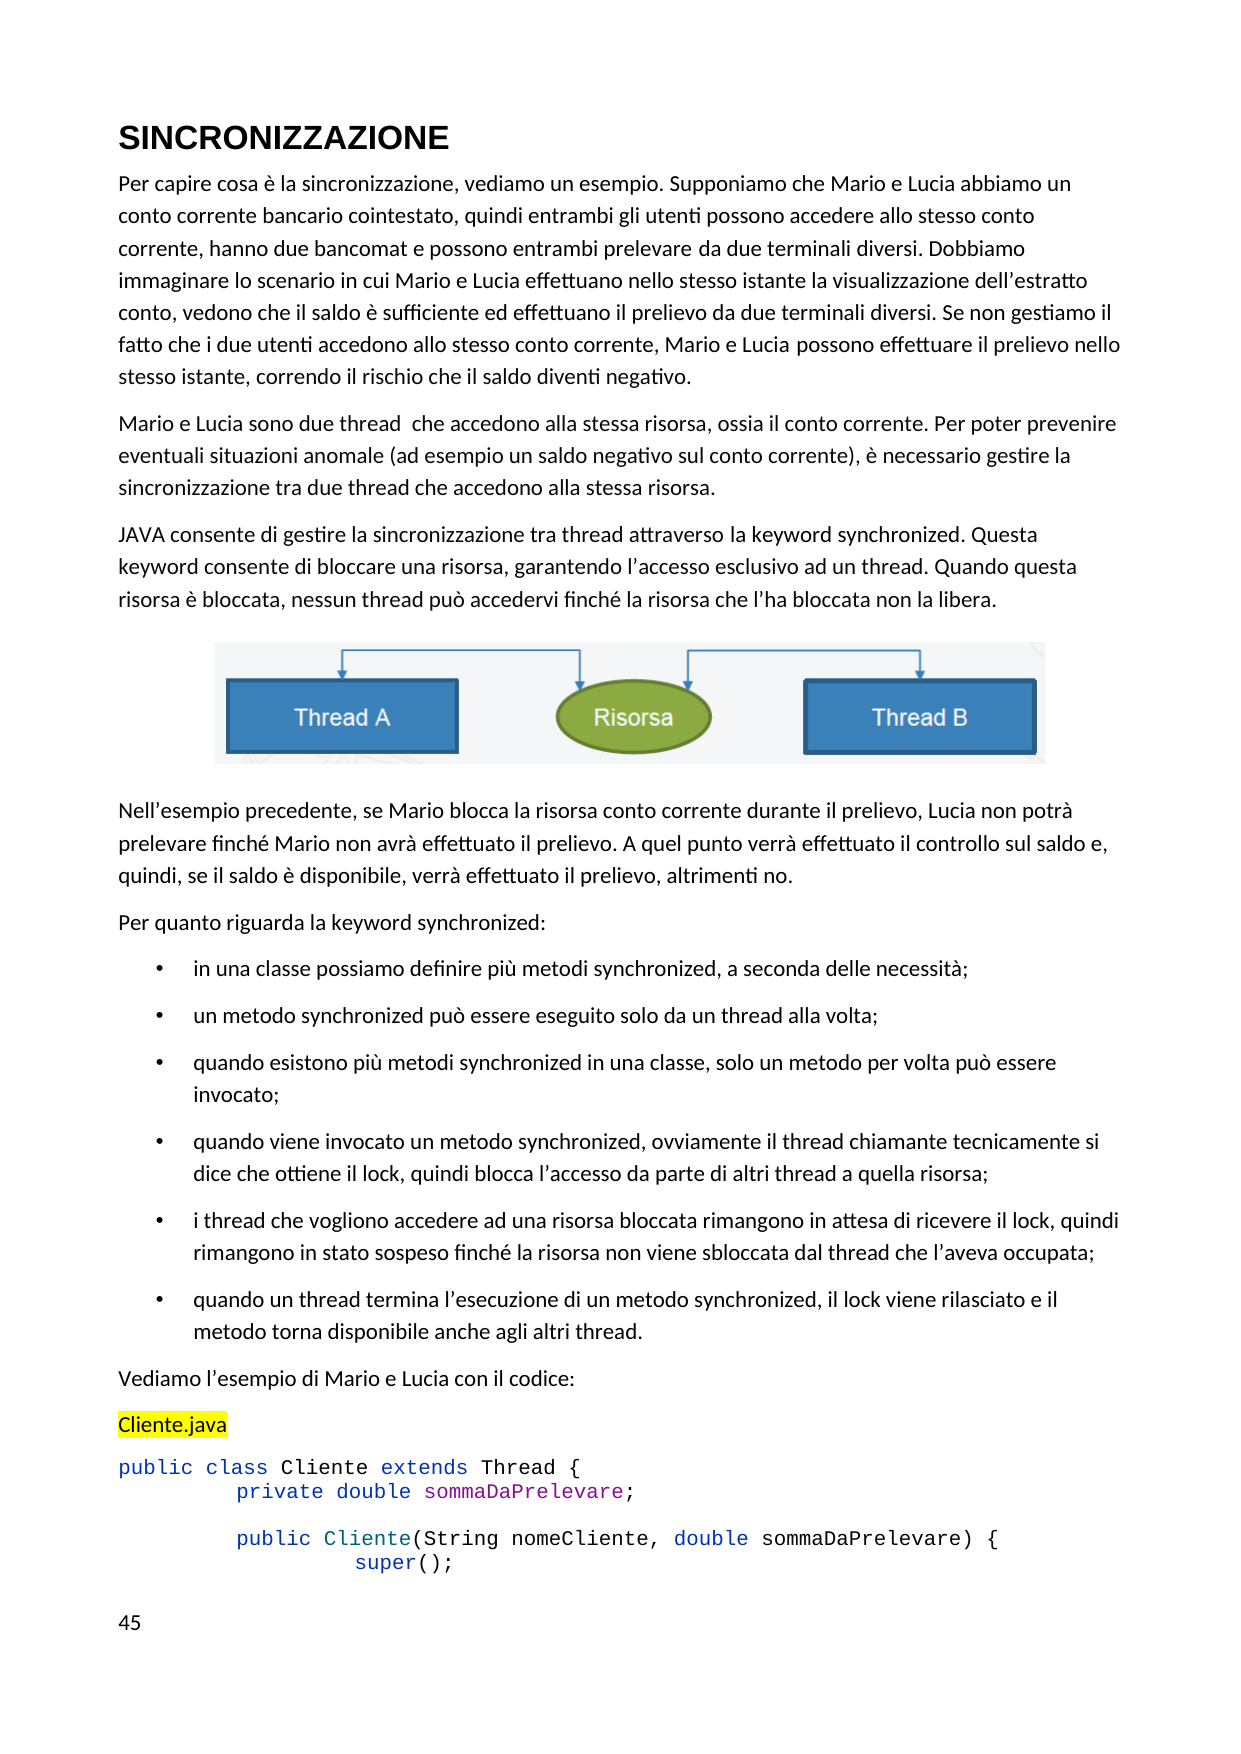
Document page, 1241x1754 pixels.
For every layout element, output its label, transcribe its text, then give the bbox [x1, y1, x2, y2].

list quando viene invocato un metodo synchronized, ovviamente il thread chiamante tecnicamente si dice che ottiene il lock, quindi blocca l’accesso da parte di altri thread a quella risorsa; [156, 1127, 1122, 1187]
list i thread che vogliono accedere ad una risorsa bloccata rimangono in attesa di ricevere il lock, quindi rimangono in stato sospeso finché la risorsa non viene sbloccata dal thread che l’aveva occupata; [156, 1206, 1122, 1266]
text Nell’esempio precedente, se Mario blocca la risorsa conto corrente durante il prelievo, Lucia non potrà prelevare finché Mario non avrà effettuato il prelievo. A quel punto verrà effettuato il controllo sul saldo e, quindi, se il saldo è disponibile, verrà effettuato il prelievo, altrimenti no. [118, 796, 1122, 889]
list in una classe possiamo definire più metodi synchronized, a seconda delle necessità; [156, 954, 1122, 982]
picture [214, 642, 1046, 764]
subtitle SINCRONIZZAZIONE [118, 118, 1122, 157]
list quando un thread termina l’esecuzione di un metodo synchronized, il lock viene rilasciato e il metodo torna disponibile anche agli altri thread. [156, 1285, 1122, 1345]
text Per quanto riguarda la keyword synchronized: [118, 908, 1122, 936]
text Vediamo l’esempio di Mario e Lucia con il codice: [118, 1364, 1122, 1392]
list quando esistono più metodi synchronized in una classe, solo un metodo per volta può essere invocato; [156, 1048, 1122, 1108]
text Mario e Lucia sono due thread che accedono alla stessa risorsa, ossia il conto corrente. Per poter prevenire eventuali situazioni anomale (ad esempio un saldo negativo sul conto corrente), è necessario gestire la sincronizzazione tra due thread che accedono alla stessa risorsa. [118, 409, 1122, 502]
list un metodo synchronized può essere eseguito solo da un thread alla volta; [156, 1001, 1122, 1029]
text Per capire cosa è la sincronizzazione, vediamo un esempio. Supponiamo che Mario e Lucia abbiamo un conto corrente bancario cointestato, quindi entrambi gli utenti possono accedere allo stesso conto corrente, hanno due bancomat e possono entrambi prelevare da due terminali diversi. Dobbiamo immaginare lo scenario in cui Mario e Lucia effettuano nello stesso istante la visualizzazione dell’estratto conto, vedono che il saldo è sufficiente ed effettuano il prelievo da due terminali diversi. Se non gestiamo il fatto che i due utenti accedono allo stesso conto corrente, Mario e Lucia possono effettuare il prelievo nello stesso istante, correndo il rischio che il saldo diventi negativo. [118, 169, 1122, 390]
text Cliente.java [118, 1411, 1122, 1438]
text JAVA consente di gestire la sincronizzazione tra thread attraverso la keyword synchronized. Questa keyword consente di bloccare una risorsa, garantendo l’accesso esclusivo ad un thread. Quando questa risorsa è bloccata, nessun thread può accedervi finché la risorsa che l’ha bloccata non la libera. [118, 520, 1122, 613]
text public class Cliente extends Thread { private double sommaDaPrelevare; public Cliente(String nomeCliente, double sommaDaPrelevare) { super(); [118, 1457, 1122, 1576]
